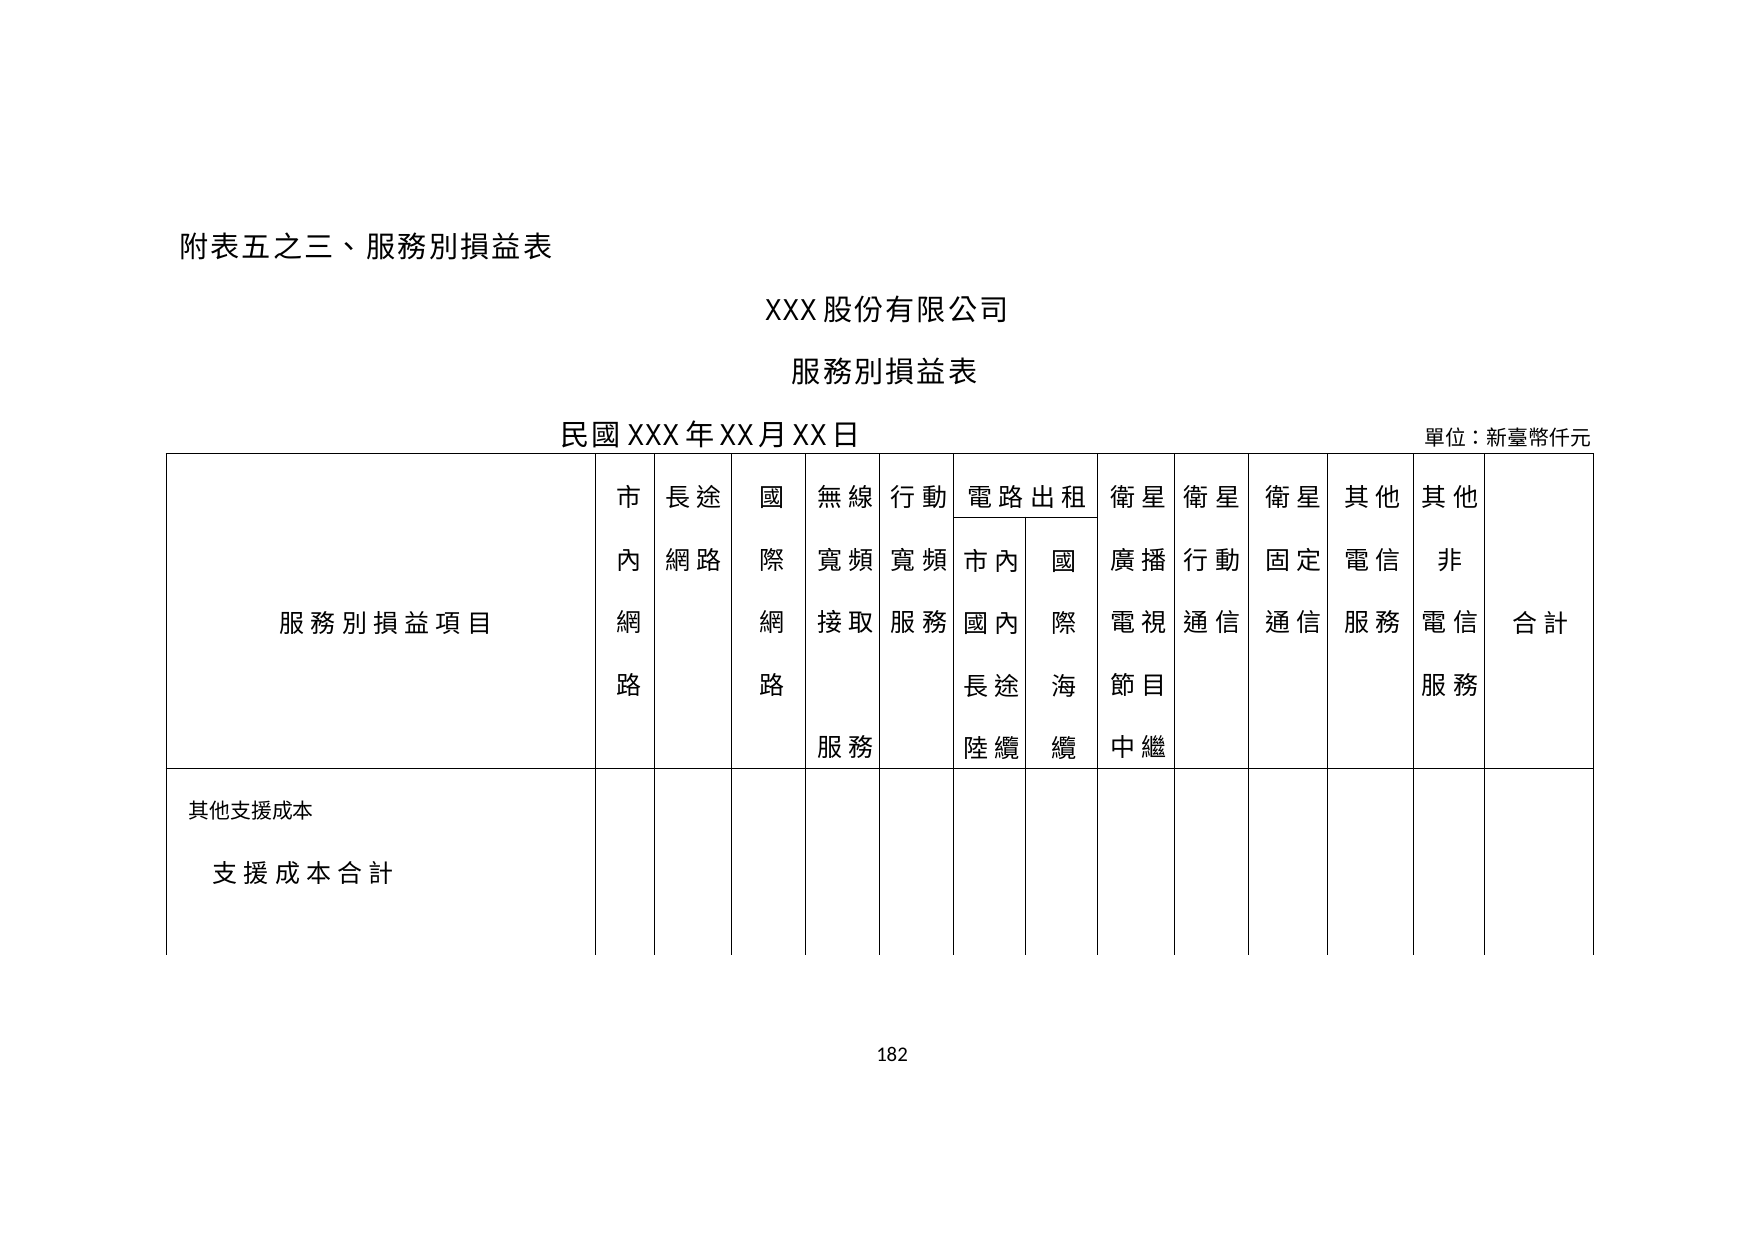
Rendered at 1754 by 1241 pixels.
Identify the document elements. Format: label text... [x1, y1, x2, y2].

table_header [731, 203, 805, 266]
table_cell 其他 電信 服務 [1328, 454, 1413, 768]
table_cell [1026, 769, 1097, 830]
table_cell [1098, 893, 1174, 955]
table_cell 服務別損益表 [166, 328, 1593, 391]
table_header [805, 203, 879, 266]
table_cell 長途網路 [655, 454, 731, 768]
table_cell [1249, 830, 1327, 893]
table_cell 市內國內長途陸纜 [954, 518, 1025, 768]
table_header [954, 203, 1025, 266]
table_cell [596, 830, 654, 893]
table_cell [954, 830, 1025, 893]
table_cell 市內網路 [596, 454, 654, 768]
table_cell [1175, 893, 1248, 955]
table_cell [954, 893, 1025, 955]
table_header [654, 203, 731, 266]
table_cell [1175, 769, 1248, 830]
table_cell [880, 893, 953, 955]
table_cell [1249, 893, 1327, 955]
table_cell [1098, 830, 1174, 893]
table_cell 其他非 電信 服務 [1414, 454, 1484, 768]
table_cell 衛星廣播電視節目中繼出租 [1098, 454, 1174, 768]
table_cell [1026, 893, 1097, 955]
table_cell XXX股份有限公司 [166, 266, 1593, 328]
table_header 附表五之三、服務別損益表 [166, 203, 654, 266]
table_cell [1414, 769, 1484, 830]
table_cell 支援成本合計 [167, 830, 595, 893]
table_header [1174, 203, 1248, 266]
table_cell 其他支援成本 [167, 769, 595, 830]
table_header [1025, 203, 1097, 266]
table_cell 合計 [1485, 454, 1593, 768]
table_cell 服務別損益項目 [167, 454, 595, 768]
table_cell [596, 893, 654, 955]
table_header [880, 203, 954, 266]
table_cell [1328, 830, 1413, 893]
table_cell [732, 893, 805, 955]
table_cell 國際海纜 [1026, 518, 1097, 768]
table_cell [732, 769, 805, 830]
table_cell [1414, 893, 1484, 955]
table_cell [655, 830, 731, 893]
table_cell 衛星行動通信 [1175, 454, 1248, 768]
table_header [1485, 203, 1593, 266]
table_header [1413, 203, 1484, 266]
table_cell [880, 830, 953, 893]
table_cell [806, 830, 879, 893]
table_cell 民國XXX年XX月XX日 單位：新臺幣仟元 [166, 391, 1593, 453]
table_cell [1485, 893, 1593, 955]
table_cell [596, 769, 654, 830]
table_cell [655, 893, 731, 955]
table_cell [1485, 830, 1593, 893]
table_cell [1485, 769, 1593, 830]
table_cell [1328, 893, 1413, 955]
table_cell [954, 769, 1025, 830]
table_header [1328, 203, 1413, 266]
table_cell [1175, 830, 1248, 893]
table_cell [167, 893, 595, 955]
table_cell [806, 893, 879, 955]
table_cell [806, 769, 879, 830]
table_cell [732, 830, 805, 893]
table_cell 衛星 固定 通信 [1249, 454, 1327, 768]
table_cell 國際網路 [732, 454, 805, 768]
table_header [1249, 203, 1327, 266]
table_cell [1098, 769, 1174, 830]
table_header [1097, 203, 1174, 266]
table_cell [655, 769, 731, 830]
table_cell [1414, 830, 1484, 893]
table_cell [880, 769, 953, 830]
table_cell [1026, 830, 1097, 893]
table_cell 電路出租 [954, 454, 1097, 517]
table_cell 無線 寬頻 接取 服務 [806, 454, 879, 768]
table_cell 行動 寬頻 服務 [880, 454, 953, 768]
table_cell [1328, 769, 1413, 830]
table_cell [1249, 769, 1327, 830]
